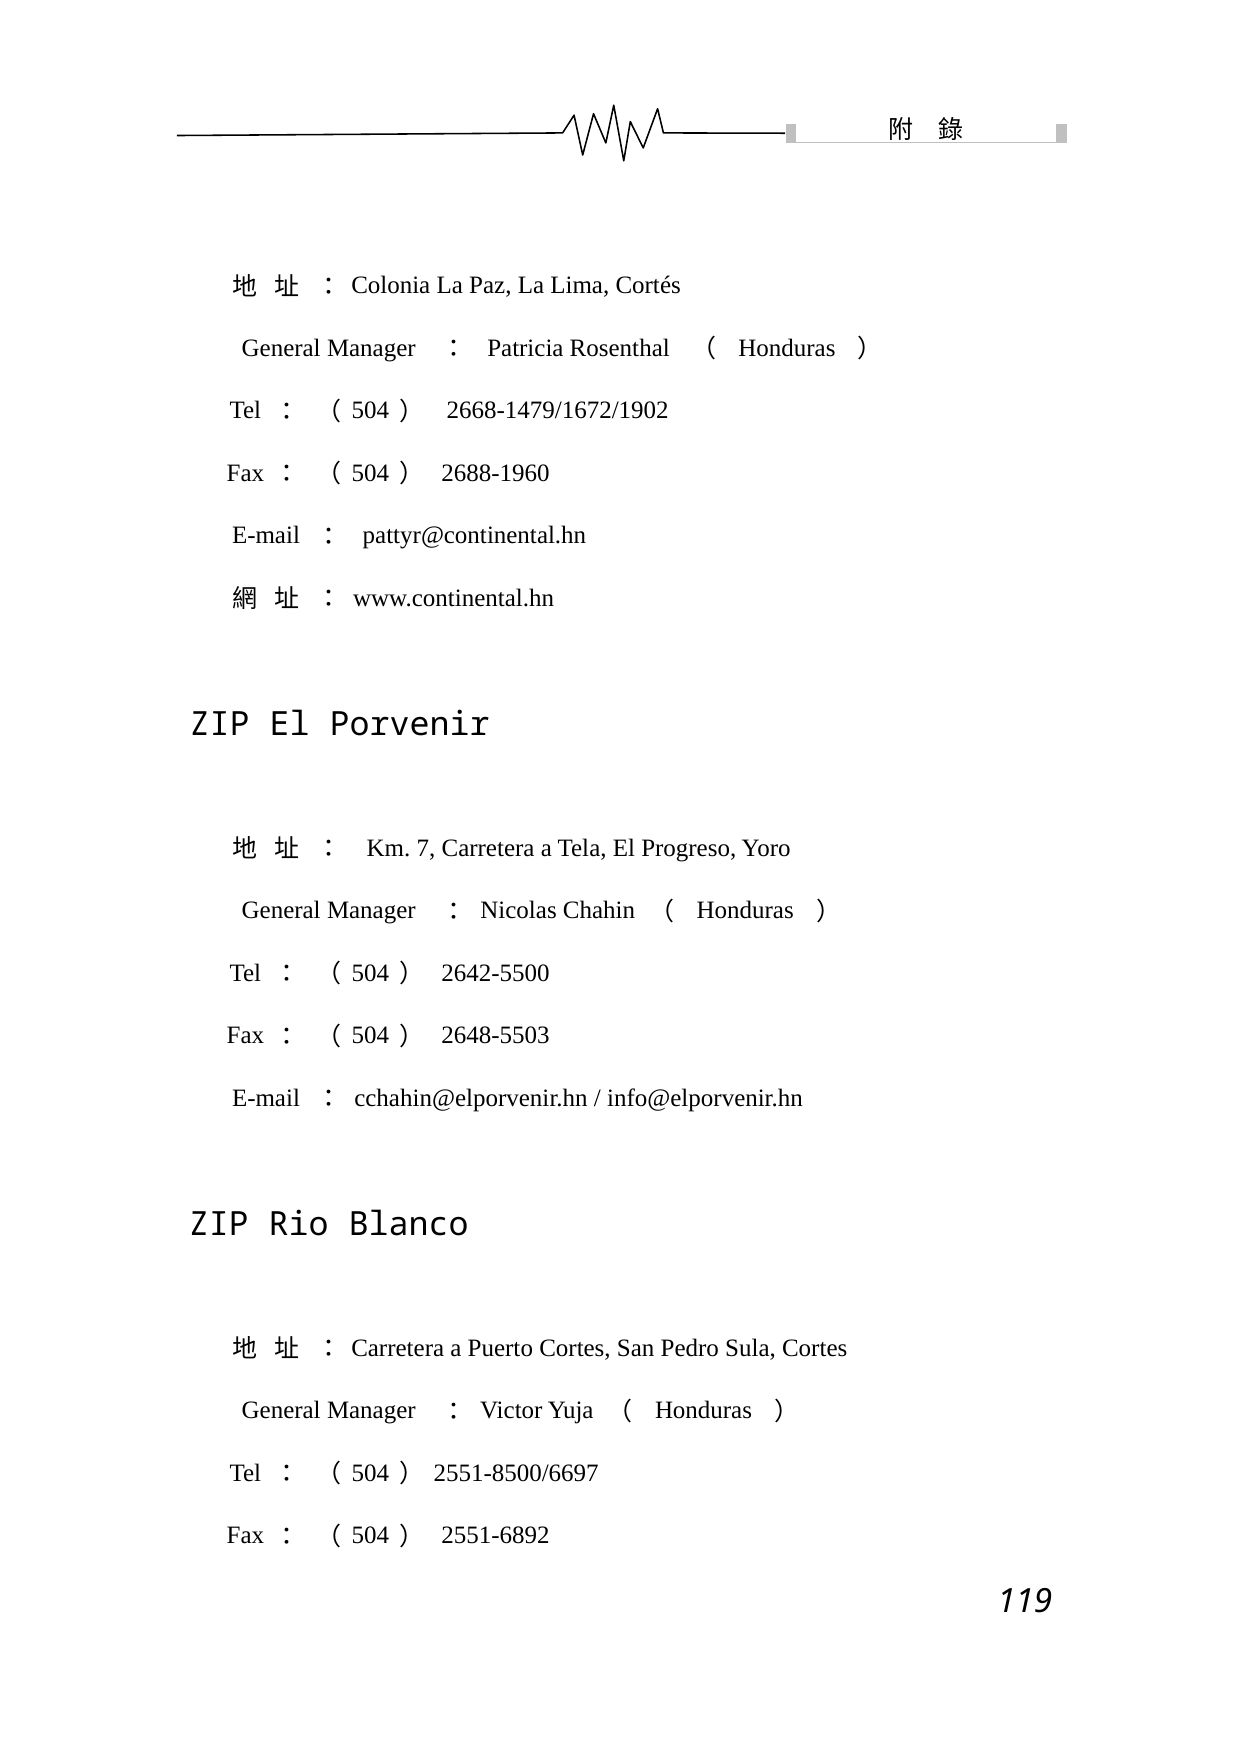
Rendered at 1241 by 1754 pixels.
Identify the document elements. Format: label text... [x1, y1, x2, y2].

text ZIP El Porvenir [183, 680, 1058, 743]
text Tel：（504）2551-8500/6697 [207, 1430, 1058, 1493]
text E-mail：cchahin@elporvenir.hn / info@elporvenir.hn [207, 1055, 1058, 1118]
text Tel：（504）2668-1479/1672/1902 [207, 368, 1058, 430]
text Fax：（504）2688-1960 [207, 430, 1058, 493]
text General Manager：Patricia Rosenthal（Honduras） [207, 305, 1058, 368]
text 網址：www.continental.hn [207, 555, 1058, 618]
text ZIP Rio Blanco [183, 1180, 1058, 1243]
text General Manager：Victor Yuja（Honduras） [207, 1368, 1058, 1430]
text 地址：Colonia La Paz, La Lima, Cortés [207, 243, 1058, 305]
text E-mail：pattyr@continental.hn [207, 493, 1058, 555]
text General Manager：Nicolas Chahin（Honduras） [207, 868, 1058, 930]
text 地址：Carretera a Puerto Cortes, San Pedro Sula, Cortes [207, 1305, 1058, 1368]
text 地址：Km. 7, Carretera a Tela, El Progreso, Yoro [207, 805, 1058, 868]
text Fax：（504）2648-5503 [207, 993, 1058, 1055]
text Tel：（504）2642-5500 [207, 930, 1058, 993]
text Fax：（504）2551-6892 [207, 1493, 1058, 1555]
